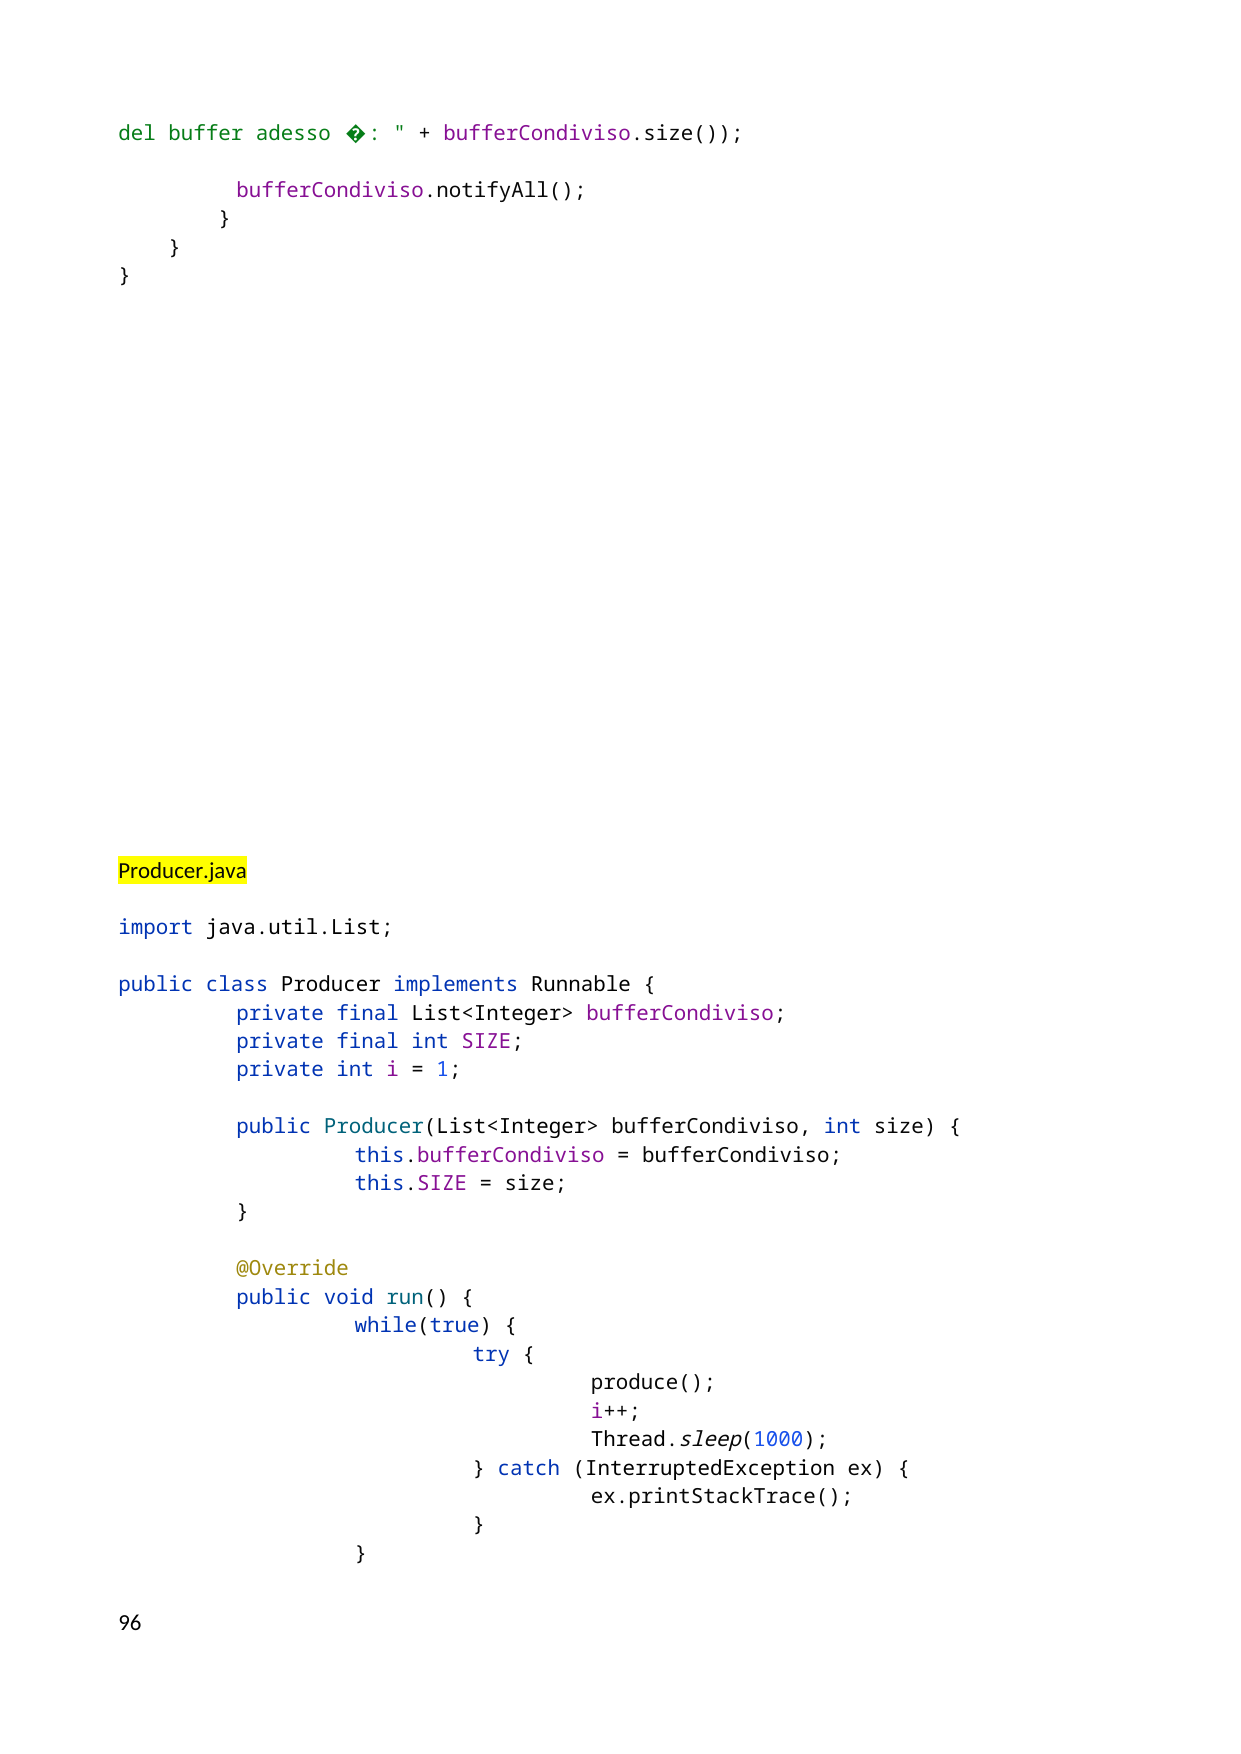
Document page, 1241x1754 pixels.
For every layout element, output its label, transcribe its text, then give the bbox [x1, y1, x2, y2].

text del buffer adesso �: " + bufferCondiviso.size()); bufferCondiviso.notifyAll(); } } } [118, 118, 1122, 289]
text Producer.java [118, 856, 1122, 884]
text import java.util.List; public class Producer implements Runnable { private final List<Integer> bufferCondiviso; private final int SIZE; private int i = 1; public Producer(List<Integer> bufferCondiviso, int size) { this.bufferCondiviso = bufferCondiviso; this.SIZE = size; } @Override public void run() { while(true) { try { produce(); i++; Thread.sleep(1000); } catch (InterruptedException ex) { ex.printStackTrace(); } } [118, 912, 1122, 1566]
